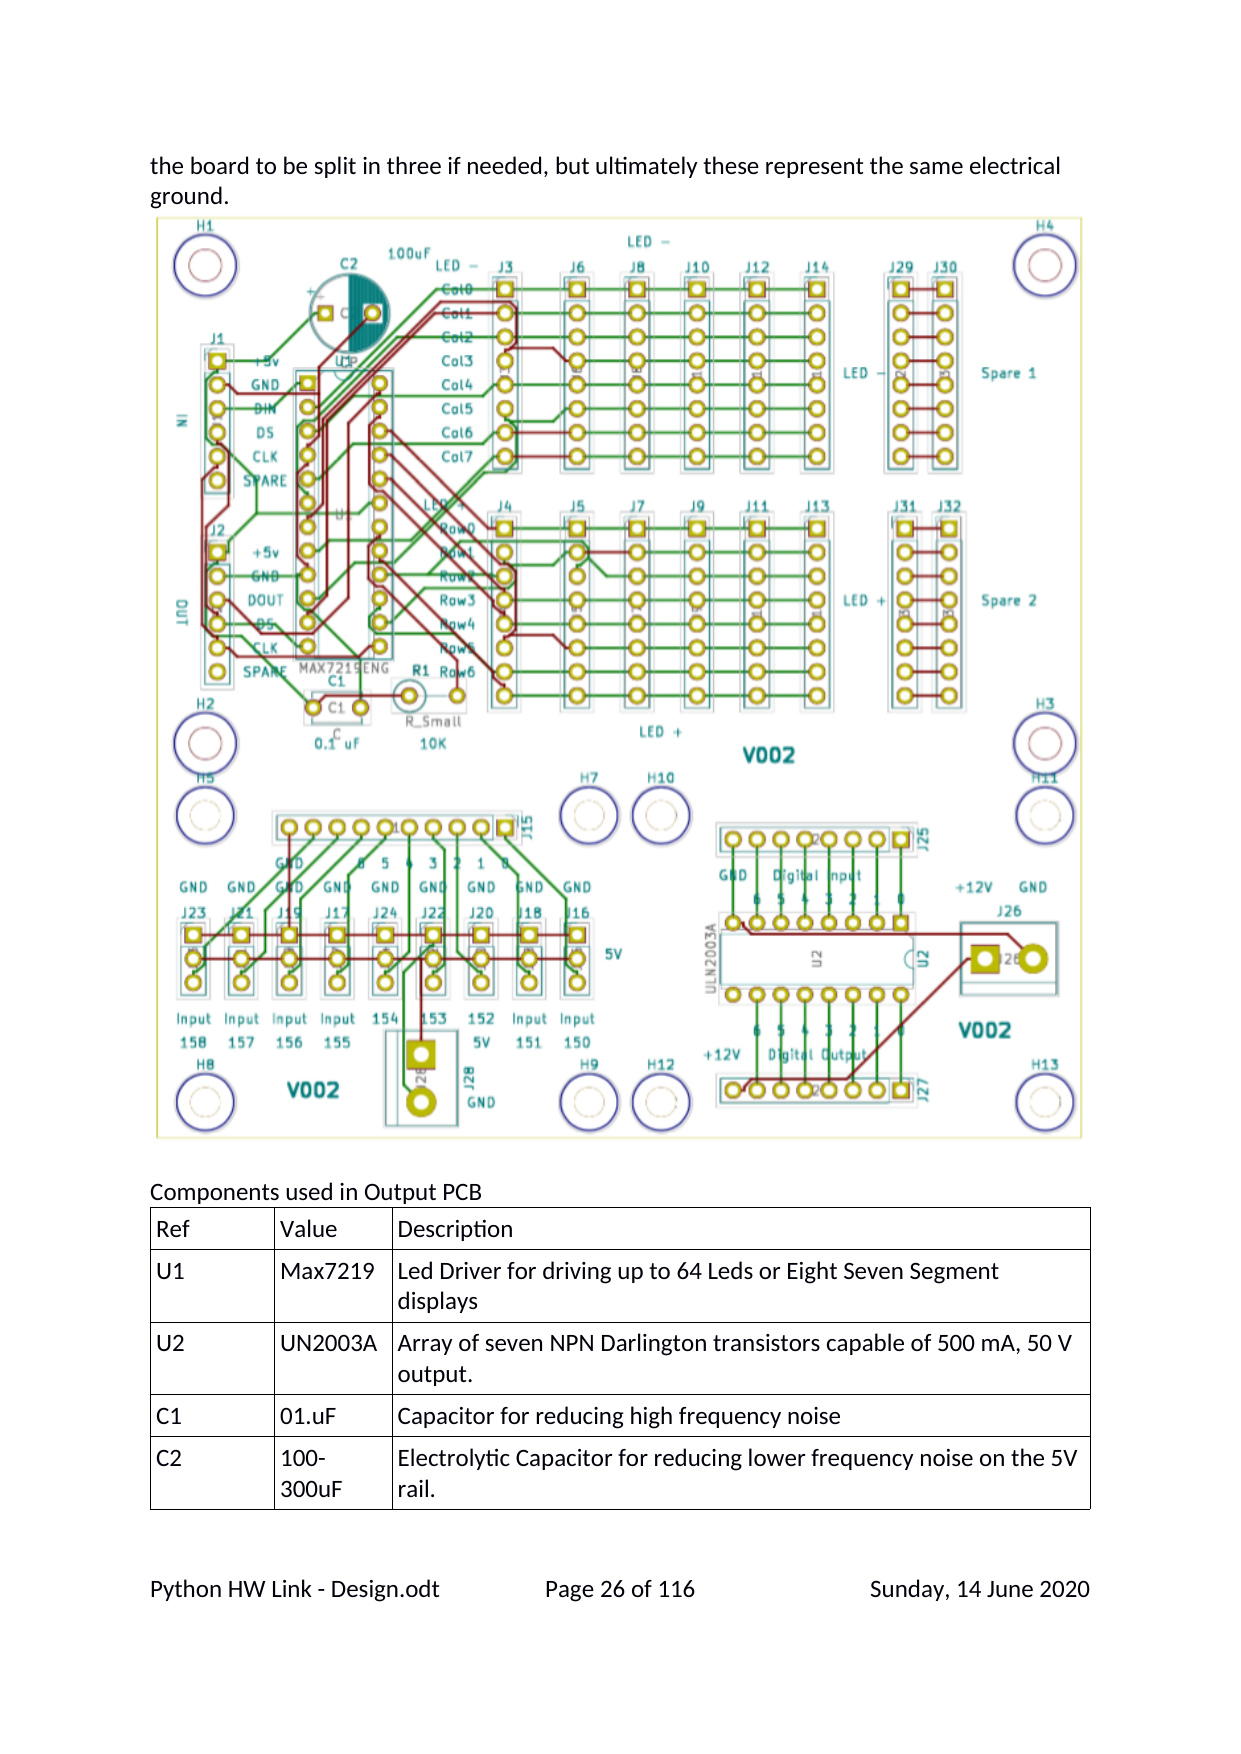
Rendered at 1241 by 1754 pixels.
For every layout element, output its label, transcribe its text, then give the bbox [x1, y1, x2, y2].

text Components used in Output PCB [150, 1176, 1090, 1207]
table_cell C2 [151, 1437, 274, 1509]
table_cell 100-300uF [275, 1437, 392, 1509]
table_header Description [393, 1208, 1090, 1249]
table_cell 01.uF [275, 1395, 392, 1436]
table_header Value [275, 1208, 392, 1249]
table_cell Array of seven NPN Darlington transistors capable of 500 mA, 50 V output. [393, 1323, 1090, 1394]
table_cell Max7219 [275, 1250, 392, 1322]
text the board to be split in three if needed, but ultimately these represent the same electrical ground. [150, 150, 1090, 211]
table_cell UN2003A [275, 1323, 392, 1394]
table_cell Capacitor for reducing high frequency noise [393, 1395, 1090, 1436]
picture [150, 211, 1091, 1146]
table_cell Led Driver for driving up to 64 Leds or Eight Seven Segment displays [393, 1250, 1090, 1322]
table_cell Electrolytic Capacitor for reducing lower frequency noise on the 5V rail. [393, 1437, 1090, 1509]
table_cell U1 [151, 1250, 274, 1322]
table_cell C1 [151, 1395, 274, 1436]
table_cell U2 [151, 1323, 274, 1394]
table_header Ref [151, 1208, 274, 1249]
